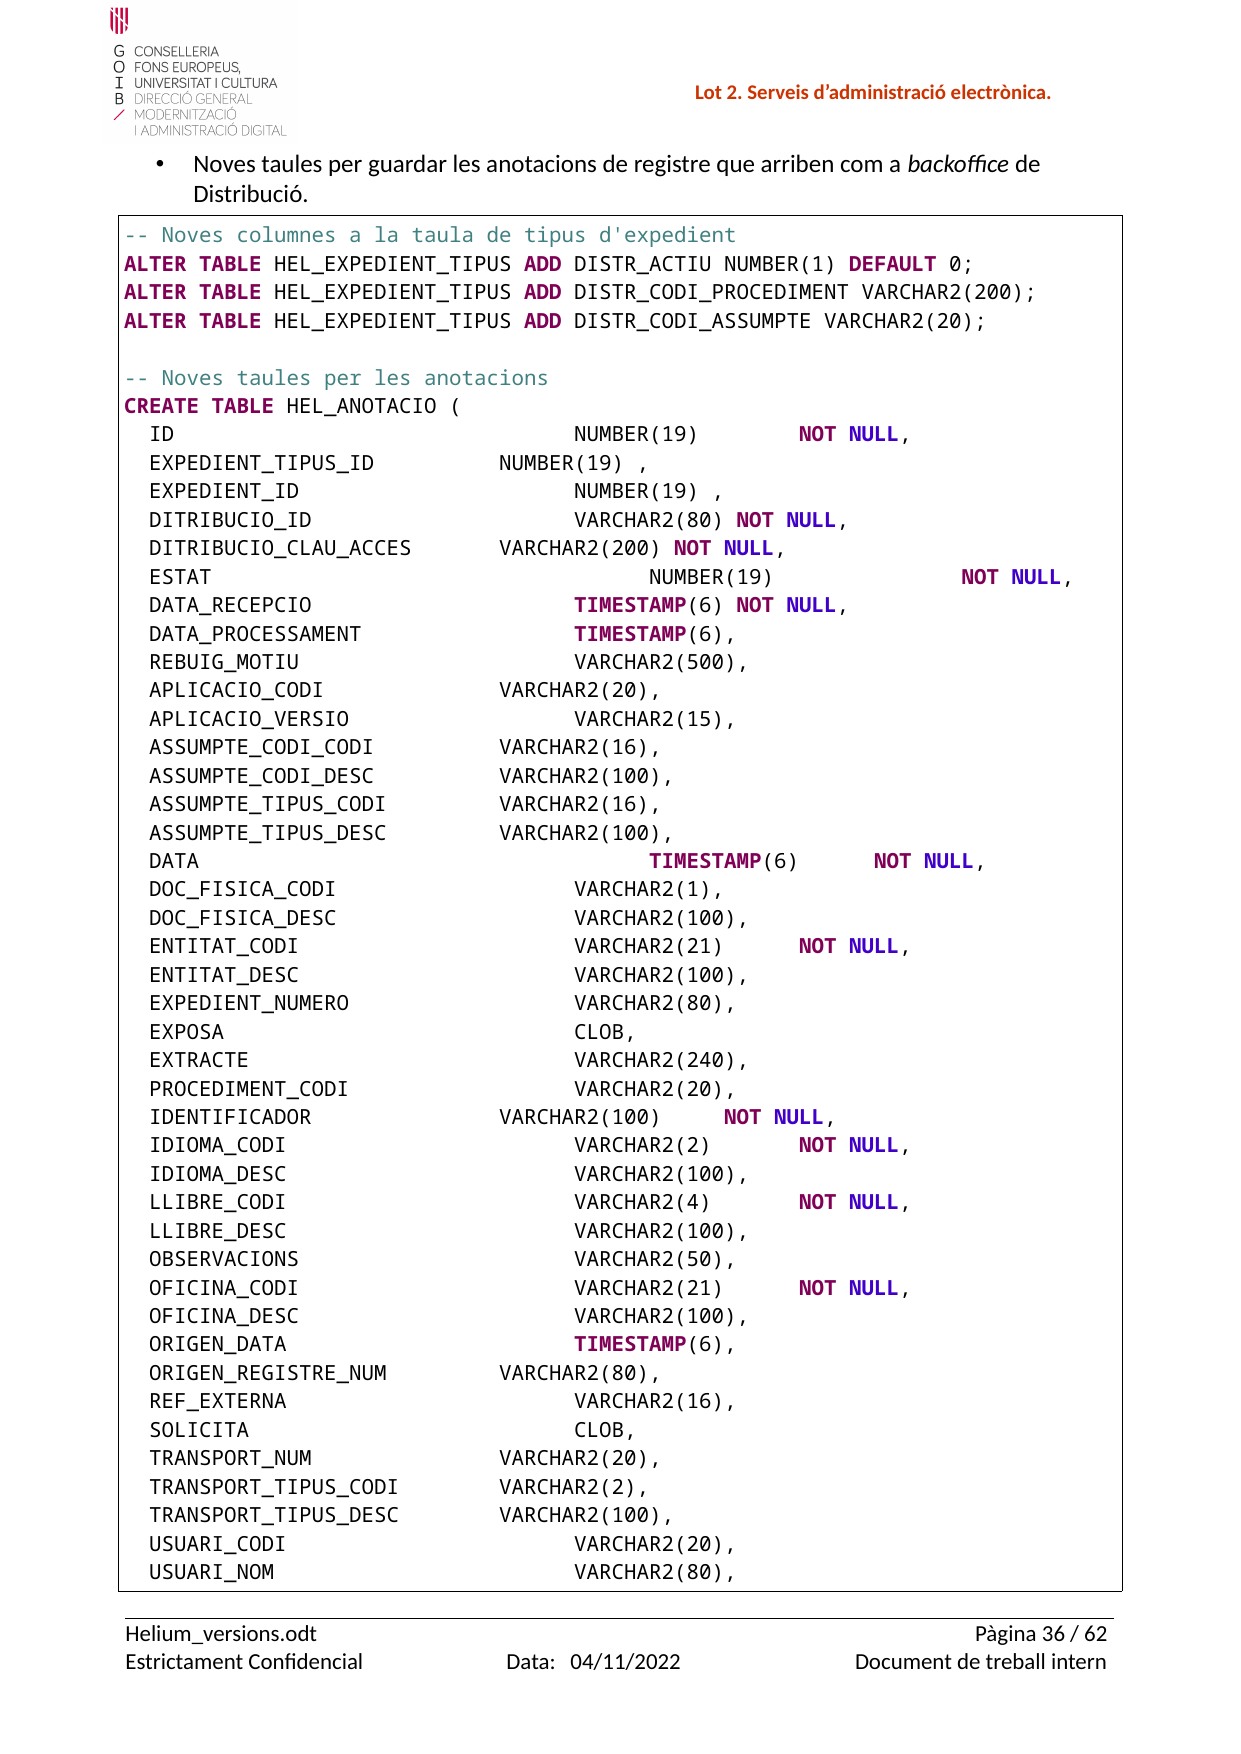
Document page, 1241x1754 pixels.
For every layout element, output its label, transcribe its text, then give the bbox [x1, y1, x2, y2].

table_header -- Noves columnes a la taula de tipus d'expedient ALTER TABLE HEL_EXPEDIENT_TIPUS ADD DISTR_ACTIU NUMBER(1) DEFAULT 0; ALTER TABLE HEL_EXPEDIENT_TIPUS ADD DISTR_CODI_PROCEDIMENT VARCHAR2(200); ALTER TABLE HEL_EXPEDIENT_TIPUS ADD DISTR_CODI_ASSUMPTE VARCHAR2(20); -- Noves taules per les anotacions CREATE TABLE HEL_ANOTACIO ( ID NUMBER(19) NOT NULL, EXPEDIENT_TIPUS_ID NUMBER(19) , EXPEDIENT_ID NUMBER(19) , DITRIBUCIO_ID VARCHAR2(80) NOT NULL, DITRIBUCIO_CLAU_ACCES VARCHAR2(200) NOT NULL, ESTAT NUMBER(19) NOT NULL, DATA_RECEPCIO TIMESTAMP(6) NOT NULL, DATA_PROCESSAMENT TIMESTAMP(6), REBUIG_MOTIU VARCHAR2(500), APLICACIO_CODI VARCHAR2(20), APLICACIO_VERSIO VARCHAR2(15), ASSUMPTE_CODI_CODI VARCHAR2(16), ASSUMPTE_CODI_DESC VARCHAR2(100), ASSUMPTE_TIPUS_CODI VARCHAR2(16), ASSUMPTE_TIPUS_DESC VARCHAR2(100), DATA TIMESTAMP(6) NOT NULL, DOC_FISICA_CODI VARCHAR2(1), DOC_FISICA_DESC VARCHAR2(100), ENTITAT_CODI VARCHAR2(21) NOT NULL, ENTITAT_DESC VARCHAR2(100), EXPEDIENT_NUMERO VARCHAR2(80), EXPOSA CLOB, EXTRACTE VARCHAR2(240), PROCEDIMENT_CODI VARCHAR2(20), IDENTIFICADOR VARCHAR2(100) NOT NULL, IDIOMA_CODI VARCHAR2(2) NOT NULL, IDIOMA_DESC VARCHAR2(100), LLIBRE_CODI VARCHAR2(4) NOT NULL, LLIBRE_DESC VARCHAR2(100), OBSERVACIONS VARCHAR2(50), OFICINA_CODI VARCHAR2(21) NOT NULL, OFICINA_DESC VARCHAR2(100), ORIGEN_DATA TIMESTAMP(6), ORIGEN_REGISTRE_NUM VARCHAR2(80), REF_EXTERNA VARCHAR2(16), SOLICITA CLOB, TRANSPORT_NUM VARCHAR2(20), TRANSPORT_TIPUS_CODI VARCHAR2(2), TRANSPORT_TIPUS_DESC VARCHAR2(100), USUARI_CODI VARCHAR2(20), USUARI_NOM VARCHAR2(80), [119, 216, 1122, 1591]
list Noves taules per guardar les anotacions de registre que arriben com a backoffice de Distribució. [156, 148, 1122, 209]
picture [100, 0, 297, 144]
